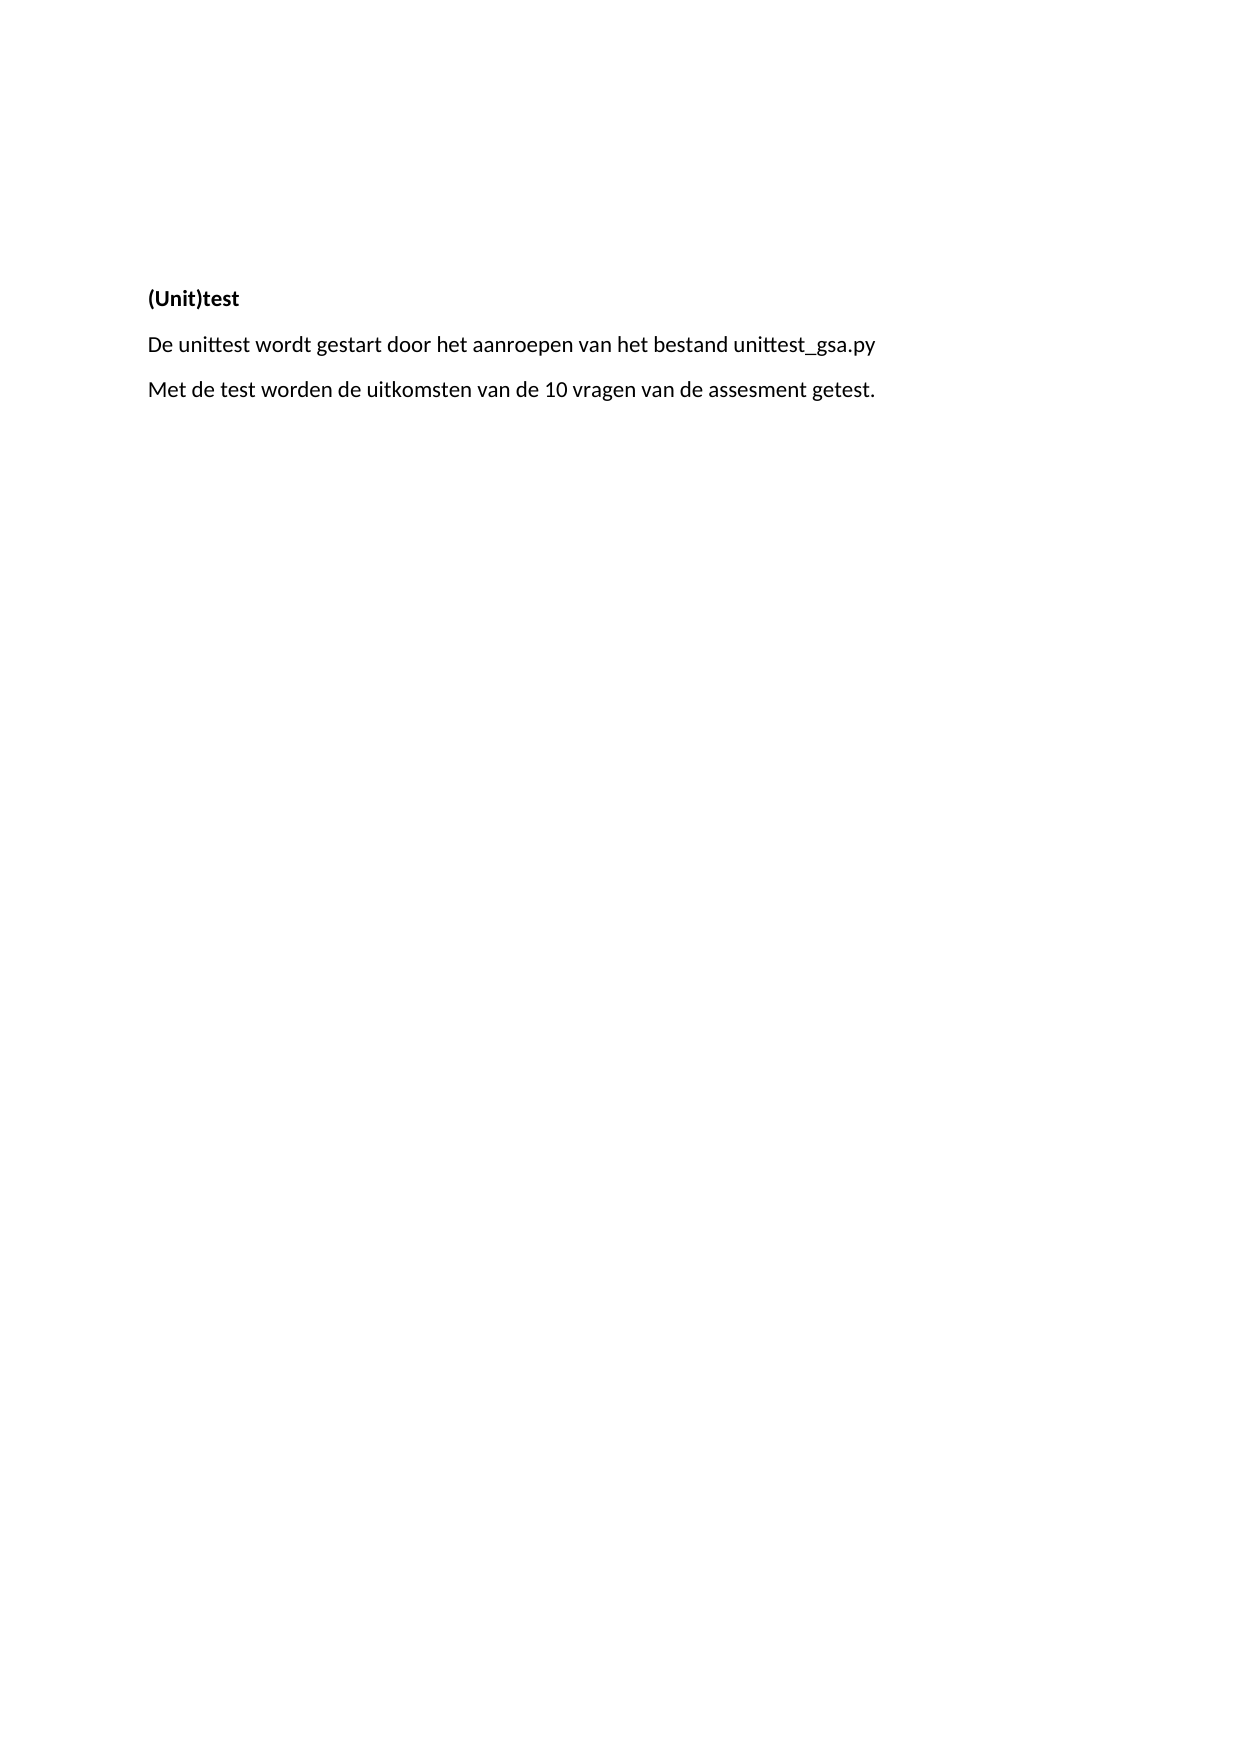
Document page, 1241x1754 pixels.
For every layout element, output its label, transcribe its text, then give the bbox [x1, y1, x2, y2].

text De unittest wordt gestart door het aanroepen van het bestand unittest_gsa.py [148, 330, 1093, 358]
text (Unit)test [148, 284, 1093, 312]
text Met de test worden de uitkomsten van de 10 vragen van de assesment getest. [148, 375, 1093, 403]
